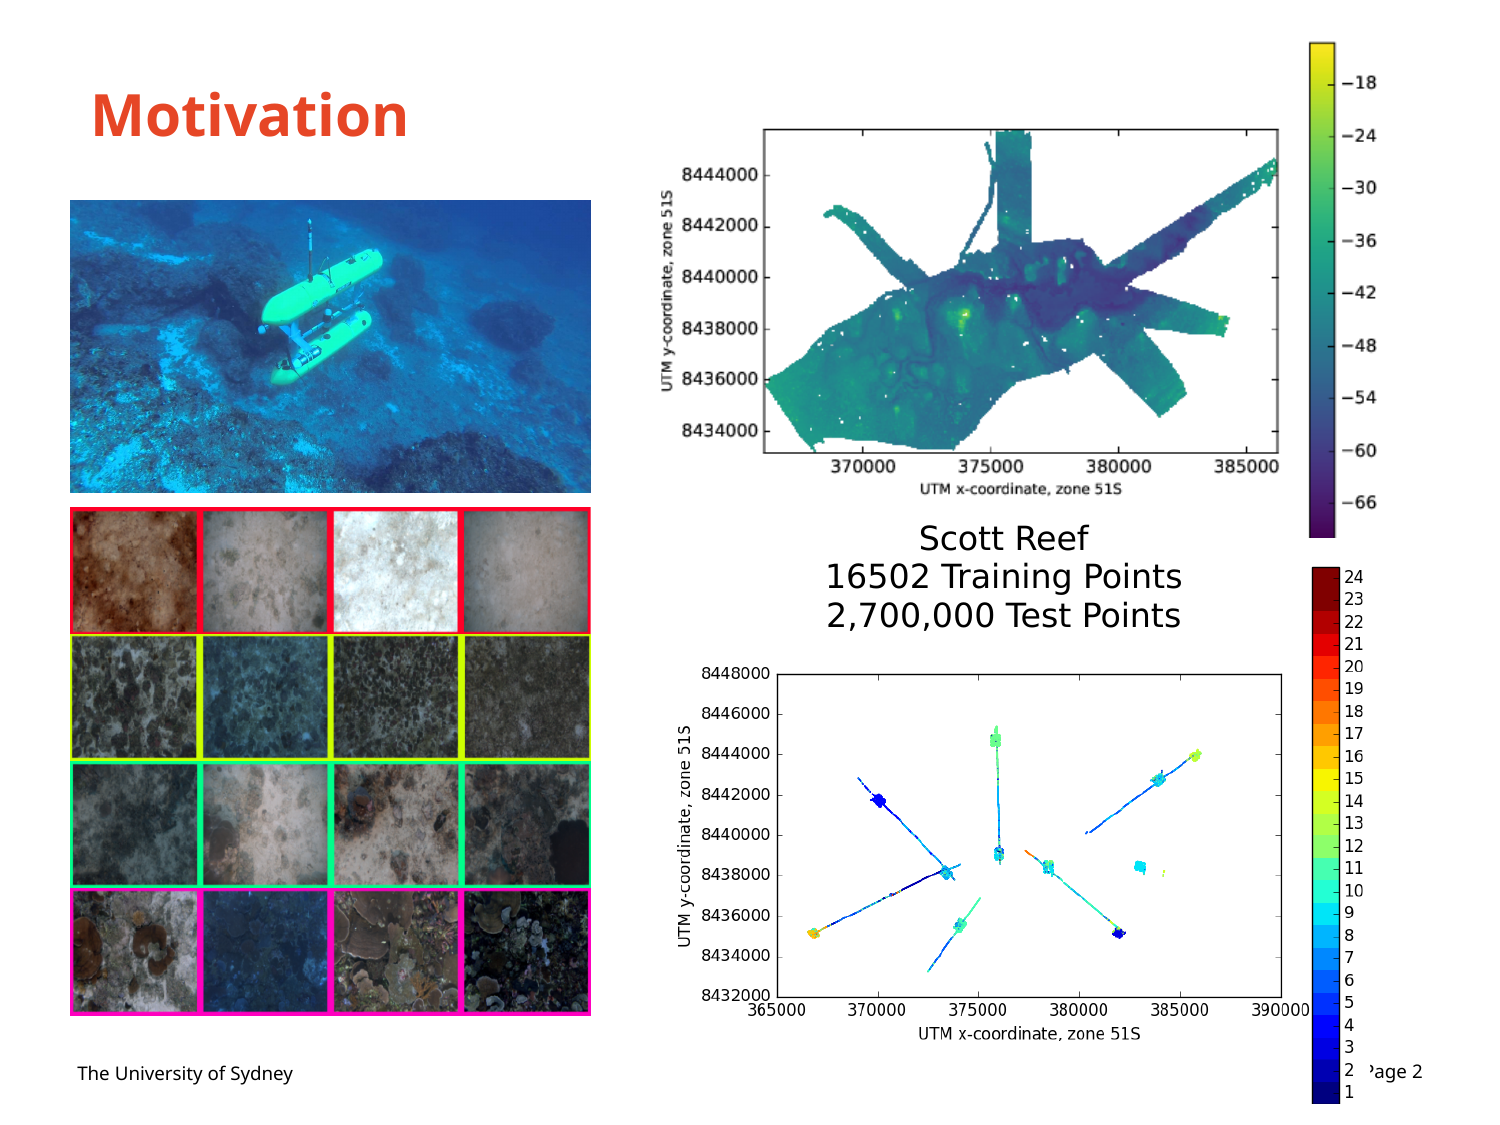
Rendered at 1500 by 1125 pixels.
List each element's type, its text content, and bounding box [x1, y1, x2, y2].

picture [661, 41, 1378, 538]
picture [70, 445, 75, 457]
picture [70, 507, 591, 1016]
picture [70, 200, 591, 494]
text_box Scott Reef 16502 Training Points 2,700,000 Test Points [726, 512, 1282, 643]
title Motivation [75, 19, 1425, 207]
picture [673, 564, 1371, 1104]
